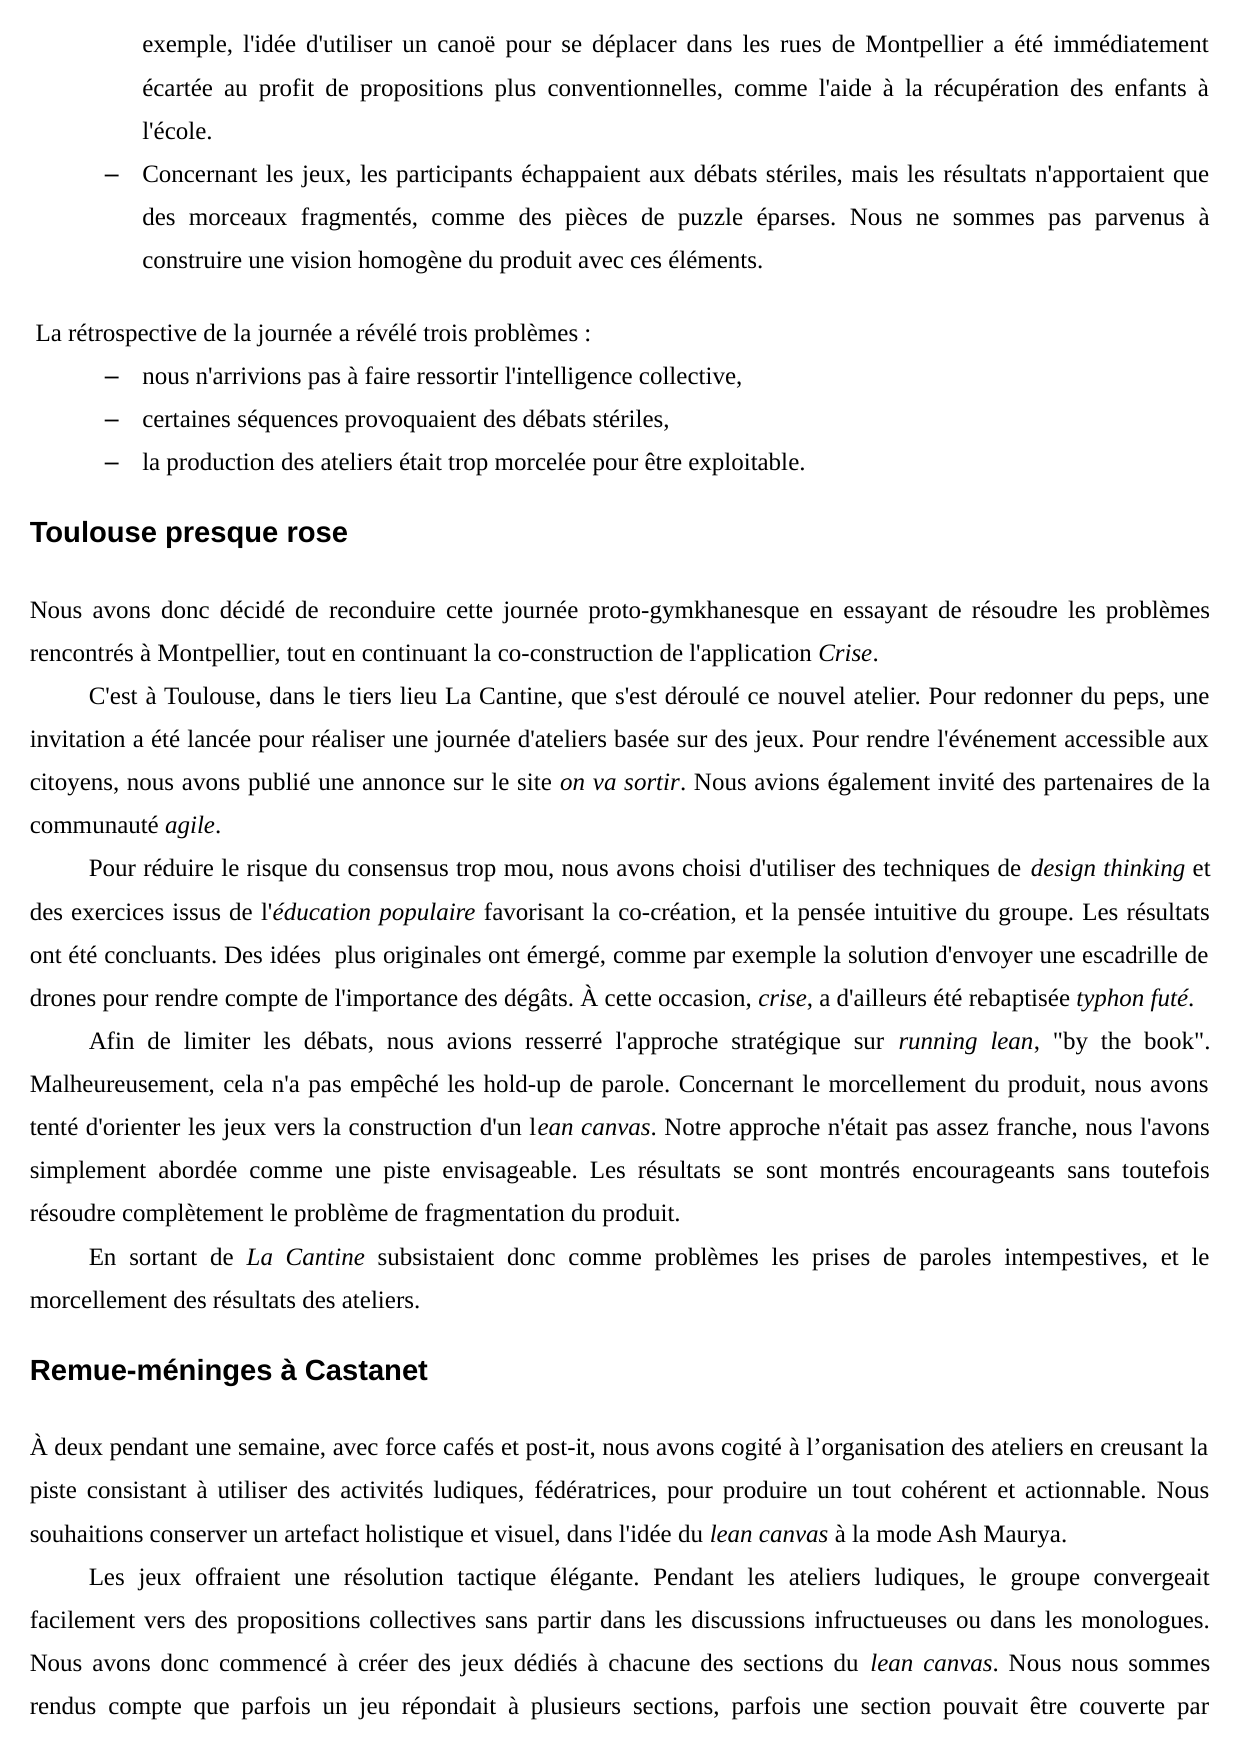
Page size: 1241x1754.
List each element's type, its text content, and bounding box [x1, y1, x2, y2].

list La rétrospective de la journée a révélé trois problèmes : [0, 318, 1211, 346]
list la production des ateliers était trop morcelée pour être exploitable. [104, 447, 1211, 476]
list Concernant les jeux, les participants échappaient aux débats stériles, mais les résultats n'apportaient que des morceaux fragmentés, comme des pièces de puzzle éparses. Nous ne sommes pas parvenus à construire une vision homogène du produit avec ces éléments. [104, 159, 1211, 274]
subtitle Toulouse presque rose [29, 515, 1211, 548]
list nous n'arrivions pas à faire ressortir l'intelligence collective, [104, 361, 1211, 389]
text En sortant de La Cantine subsistaient donc comme problèmes les prises de paroles intempestives, et le morcellement des résultats des ateliers. [29, 1242, 1211, 1313]
text Afin de limiter les débats, nous avions resserré l'approche stratégique sur running lean, "by the book". Malheureusement, cela n'a pas empêché les hold-up de parole. Concernant le morcellement du produit, nous avons tenté d'orienter les jeux vers la construction d'un lean canvas. Notre approche n'était pas assez franche, nous l'avons simplement abordée comme une piste envisageable. Les résultats se sont montrés encourageants sans toutefois résoudre complètement le problème de fragmentation du produit. [29, 1026, 1211, 1227]
text Pour réduire le risque du consensus trop mou, nous avons choisi d'utiliser des techniques de design thinking et des exercices issus de l'éducation populaire favorisant la co-création, et la pensée intuitive du groupe. Les résultats ont été concluants. Des idées plus originales ont émergé, comme par exemple la solution d'envoyer une escadrille de drones pour rendre compte de l'importance des dégâts. À cette occasion, crise, a d'ailleurs été rebaptisée typhon futé. [29, 853, 1211, 1012]
list certaines séquences provoquaient des débats stériles, [104, 404, 1211, 433]
text C'est à Toulouse, dans le tiers lieu La Cantine, que s'est déroulé ce nouvel atelier. Pour redonner du peps, une invitation a été lancée pour réaliser une journée d'ateliers basée sur des jeux. Pour rendre l'événement accessible aux citoyens, nous avons publié une annonce sur le site on va sortir. Nous avions également invité des partenaires de la communauté agile. [29, 681, 1211, 839]
text Les jeux offraient une résolution tactique élégante. Pendant les ateliers ludiques, le groupe convergeait facilement vers des propositions collectives sans partir dans les discussions infructueuses ou dans les monologues. Nous avons donc commencé à créer des jeux dédiés à chacune des sections du lean canvas. Nous nous sommes rendus compte que parfois un jeu répondait à plusieurs sections, parfois une section pouvait être couverte par [29, 1562, 1211, 1720]
text Nous avons donc décidé de reconduire cette journée proto-gymkhanesque en essayant de résoudre les problèmes rencontrés à Montpellier, tout en continuant la co-construction de l'application Crise. [29, 595, 1211, 667]
subtitle Remue-méninges à Castanet [29, 1353, 1211, 1386]
list exemple, l'idée d'utiliser un canoë pour se déplacer dans les rues de Montpellier a été immédiatement écartée au profit de propositions plus conventionnelles, comme l'aide à la récupération des enfants à l'école. [104, 29, 1211, 144]
text À deux pendant une semaine, avec force cafés et post-it, nous avons cogité à l’organisation des ateliers en creusant la piste consistant à utiliser des activités ludiques, fédératrices, pour produire un tout cohérent et actionnable. Nous souhaitions conserver un artefact holistique et visuel, dans l'idée du lean canvas à la mode Ash Maurya. [29, 1432, 1211, 1547]
